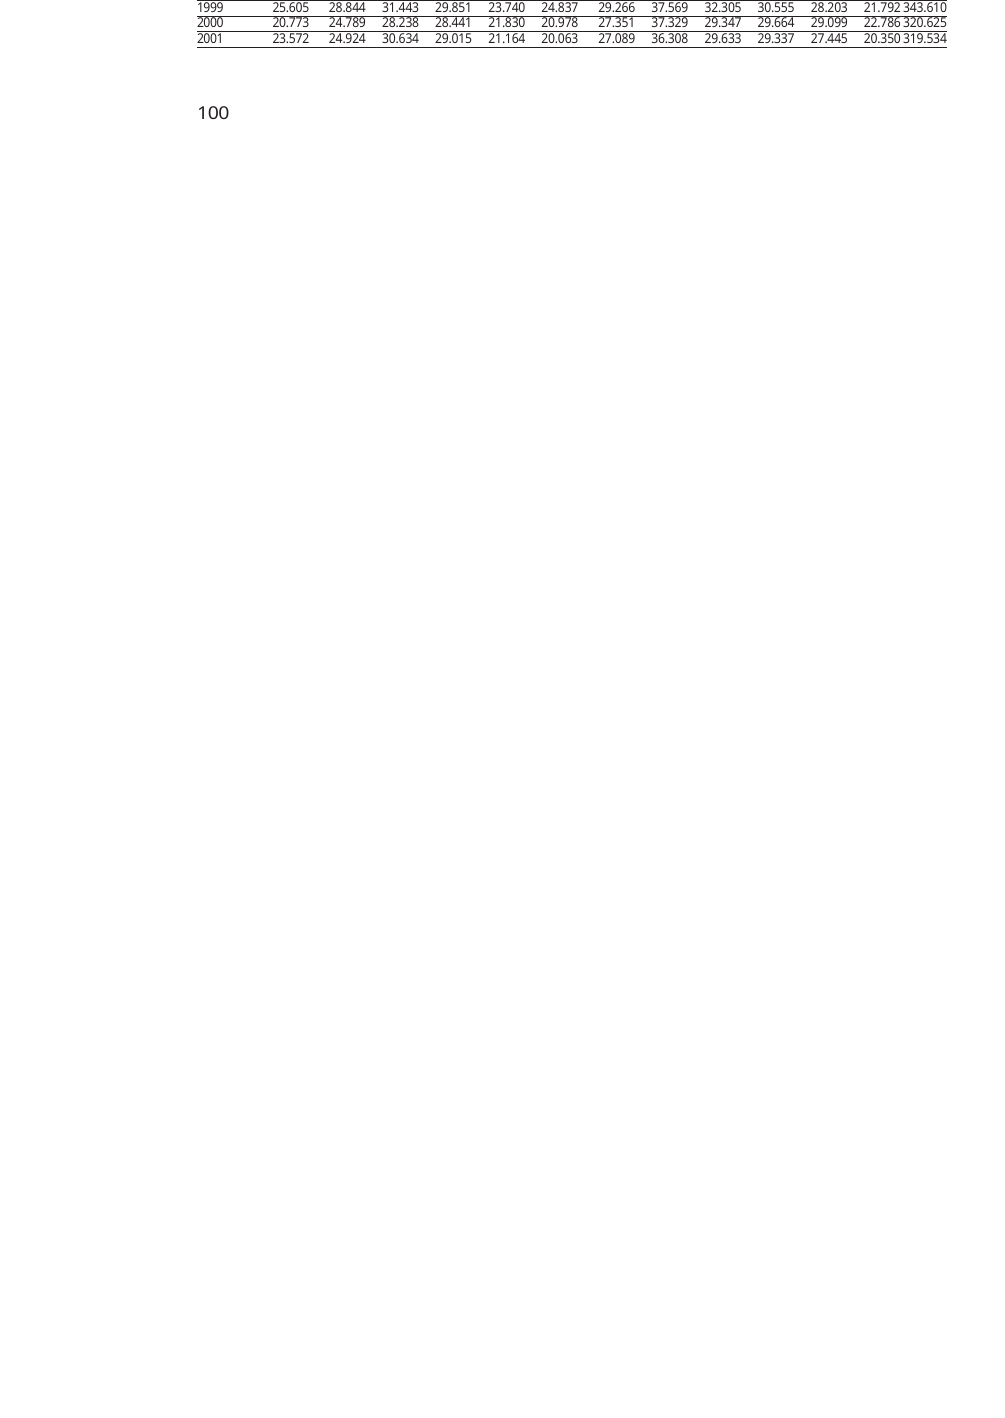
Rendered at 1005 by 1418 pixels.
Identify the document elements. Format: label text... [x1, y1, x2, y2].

table_cell 2001 [197, 32, 249, 47]
table_cell 2000 [197, 17, 249, 31]
table_cell 27.089 36.308 29.633 29.337 [586, 32, 799, 47]
table_cell 23.572 [249, 32, 318, 47]
text 100 [197, 101, 975, 125]
table_cell 27.445 20.350 [799, 32, 903, 47]
table_cell 29.266 37.569 32.305 30.555 [586, 1, 799, 16]
table_cell 24.924 30.634 29.015 21.164 20.063 [318, 32, 586, 47]
table_cell 1999 [197, 1, 249, 16]
table_cell 319.534 [903, 32, 947, 47]
table_cell 28.844 31.443 29.851 23.740 24.837 [318, 1, 586, 16]
table_cell 20.773 [249, 17, 318, 31]
table_cell 24.789 28.238 28.441 21.830 20.978 [318, 17, 586, 31]
table_cell 28.203 21.792 [799, 1, 903, 16]
table_cell 343.610 [903, 1, 947, 16]
table_cell 25.605 [249, 1, 318, 16]
table_cell 27.351 37.329 29.347 29.664 [586, 17, 799, 31]
table_cell 320.625 [903, 17, 947, 31]
table_cell 29.099 22.786 [799, 17, 903, 31]
